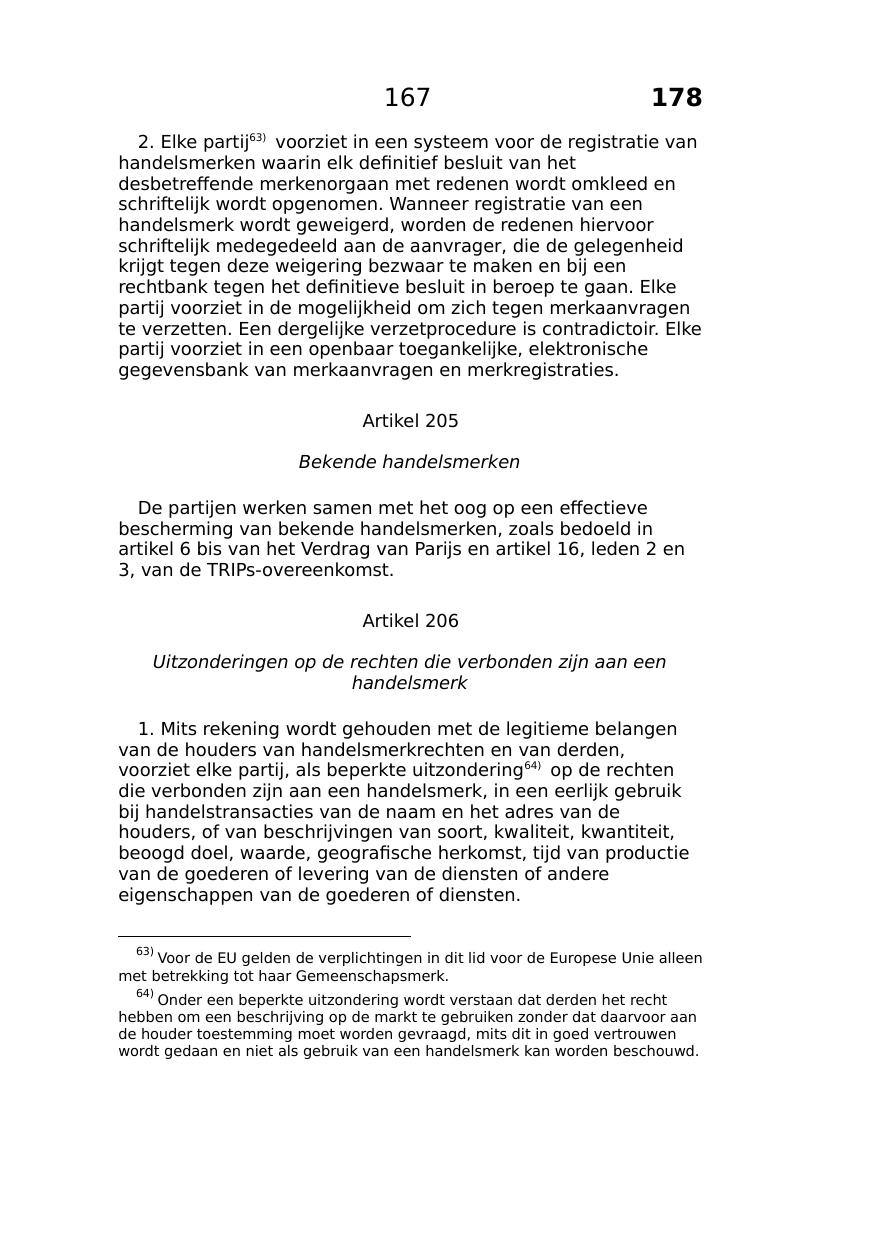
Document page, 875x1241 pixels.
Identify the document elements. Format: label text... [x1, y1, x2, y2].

text De partijen werken samen met het oog op een effectieve bescherming van bekende handelsmerken, zoals bedoeld in artikel 6 bis van het Verdrag van Parijs en artikel 16, leden 2 en 3, van de TRIPs-overeenkomst. [118, 498, 703, 581]
text 1. Mits rekening wordt gehouden met de legitieme belangen van de houders van handelsmerkrechten en van derden, voorziet elke partij, als beperkte uitzondering op de rechten die verbonden zijn aan een handelsmerk, in een eerlijk gebruik bij handelstransacties van de naam en het adres van de houders, of van beschrijvingen van soort, kwaliteit, kwantiteit, beoogd doel, waarde, geografische herkomst, tijd van productie van de goederen of levering van de diensten of andere eigenschappen van de goederen of diensten. [118, 719, 703, 905]
subtitle Artikel 206 Uitzonderingen op de rechten die verbonden zijn aan een handelsmerk [118, 611, 703, 694]
text Voor de EU gelden de verplichtingen in dit lid voor de Europese Unie alleen met betrekking tot haar Gemeenschapsmerk. [118, 945, 703, 984]
text 2. Elke partij voorziet in een systeem voor de registratie van handelsmerken waarin elk definitief besluit van het desbetreffende merkenorgaan met redenen wordt omkleed en schriftelijk wordt opgenomen. Wanneer registratie van een handelsmerk wordt geweigerd, worden de redenen hiervoor schriftelijk medegedeeld aan de aanvrager, die de gelegenheid krijgt tegen deze weigering bezwaar te maken en bij een rechtbank tegen het definitieve besluit in beroep te gaan. Elke partij voorziet in de mogelijkheid om zich tegen merkaanvragen te verzetten. Een dergelijke verzetprocedure is contradictoir. Elke partij voorziet in een openbaar toegankelijke, elektronische gegevensbank van merkaanvragen en merkregistraties. [118, 132, 703, 381]
text Onder een beperkte uitzondering wordt verstaan dat derden het recht hebben om een beschrijving op de markt te gebruiken zonder dat daarvoor aan de houder toestemming moet worden gevraagd, mits dit in goed vertrouwen wordt gedaan en niet als gebruik van een handelsmerk kan worden beschouwd. [118, 987, 703, 1060]
subtitle Artikel 205 Bekende handelsmerken [118, 411, 703, 473]
